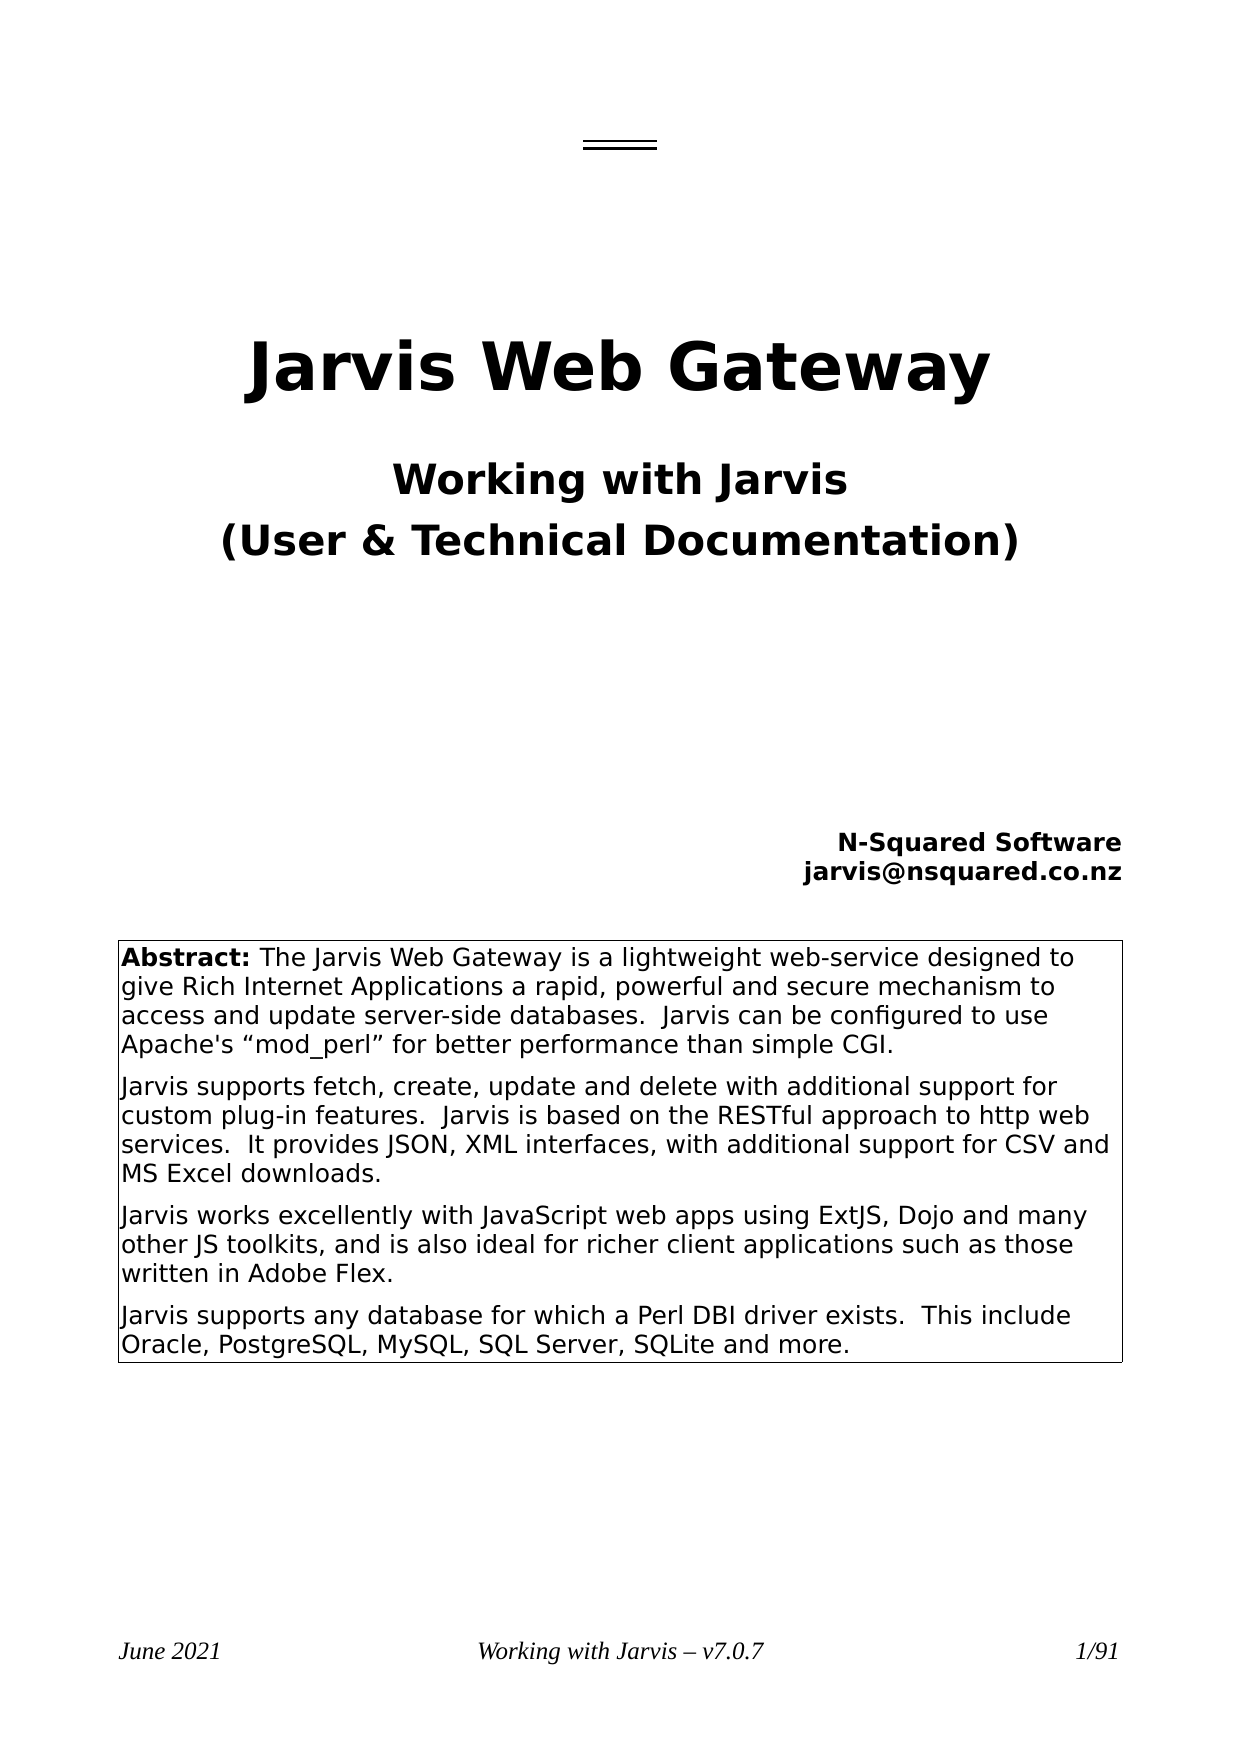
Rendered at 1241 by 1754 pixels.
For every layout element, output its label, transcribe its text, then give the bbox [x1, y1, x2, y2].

text Jarvis works excellently with JavaScript web apps using ExtJS, Dojo and many other JS toolkits, and is also ideal for richer client applications such as those written in Adobe Flex. [119, 1198, 1122, 1289]
text N-Squared Software jarvis@nsquared.co.nz [118, 828, 1122, 886]
text Jarvis Web Gateway [118, 329, 1122, 406]
text Abstract: The Jarvis Web Gateway is a lightweight web-service designed to give Rich Internet Applications a rapid, powerful and secure mechanism to access and update server-side databases. Jarvis can be configured to use Apache's “mod_perl” for better performance than simple CGI. [119, 941, 1122, 1059]
text Working with Jarvis [118, 456, 1122, 504]
text Jarvis supports fetch, create, update and delete with additional support for custom plug-in features. Jarvis is based on the RESTful approach to http web services. It provides JSON, XML interfaces, with additional support for CSV and MS Excel downloads. [119, 1069, 1122, 1189]
text Jarvis supports any database for which a Perl DBI driver exists. This include Oracle, PostgreSQL, MySQL, SQL Server, SQLite and more. [119, 1298, 1122, 1362]
text (User & Technical Documentation) [118, 517, 1122, 565]
